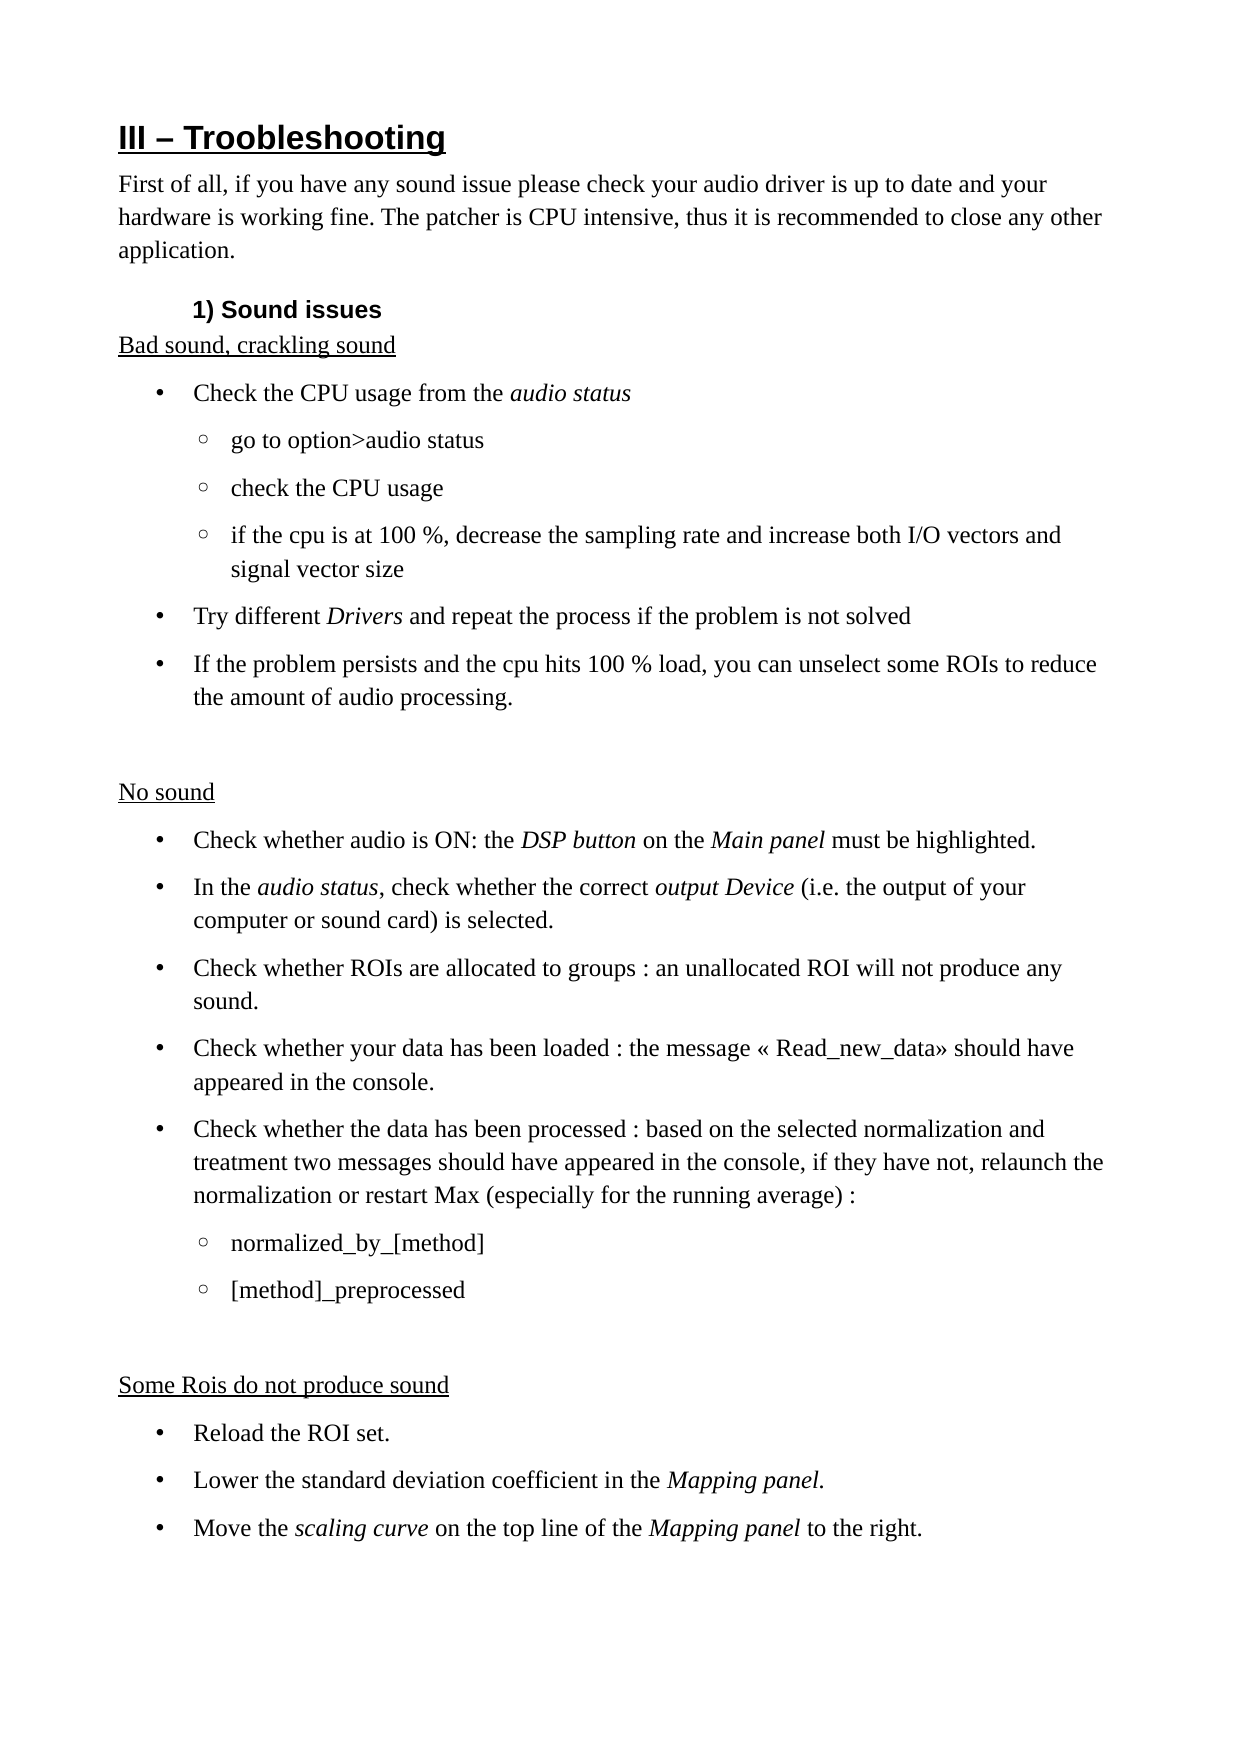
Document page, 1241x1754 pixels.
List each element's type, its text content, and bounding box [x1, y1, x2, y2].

subtitle 1) Sound issues [118, 295, 1122, 324]
list Check the CPU usage from the audio status [156, 378, 1122, 407]
list Check whether ROIs are allocated to groups : an unallocated ROI will not produce any sound. [156, 953, 1122, 1015]
text First of all, if you have any sound issue please check your audio driver is up to date and your hardware is working fine. The patcher is CPU intensive, thus it is recommended to close any other application. [118, 169, 1122, 264]
list Check whether the data has been processed : based on the selected normalization and treatment two messages should have appeared in the console, if they have not, relaunch the normalization or restart Max (especially for the running average) : [156, 1114, 1122, 1209]
list In the audio status, check whether the correct output Device (i.e. the output of your computer or sound card) is selected. [156, 872, 1122, 934]
list Lower the standard deviation coefficient in the Mapping panel. [156, 1466, 1122, 1494]
list normalized_by_[method] [193, 1228, 1122, 1257]
list If the problem persists and the cpu hits 100 % load, you can unselect some ROIs to reduce the amount of audio processing. [156, 649, 1122, 711]
text No sound [118, 777, 1122, 806]
list Try different Drivers and repeat the process if the problem is not solved [156, 601, 1122, 630]
list if the cpu is at 100 %, decrease the sampling rate and increase both I/O vectors and signal vector size [193, 521, 1122, 582]
list Check whether audio is ON: the DSP button on the Main panel must be highlighted. [156, 825, 1122, 853]
text Some Rois do not produce sound [118, 1370, 1122, 1399]
list [method]_preprocessed [193, 1275, 1122, 1304]
list Reload the ROI set. [156, 1418, 1122, 1447]
subtitle III – Troobleshooting [118, 118, 1122, 157]
list Check whether your data has been loaded : the message « Read_new_data» should have appeared in the console. [156, 1033, 1122, 1095]
text Bad sound, crackling sound [118, 330, 1122, 359]
list go to option>audio status [193, 425, 1122, 454]
list check the CPU usage [193, 473, 1122, 502]
list Move the scaling curve on the top line of the Mapping panel to the right. [156, 1513, 1122, 1542]
